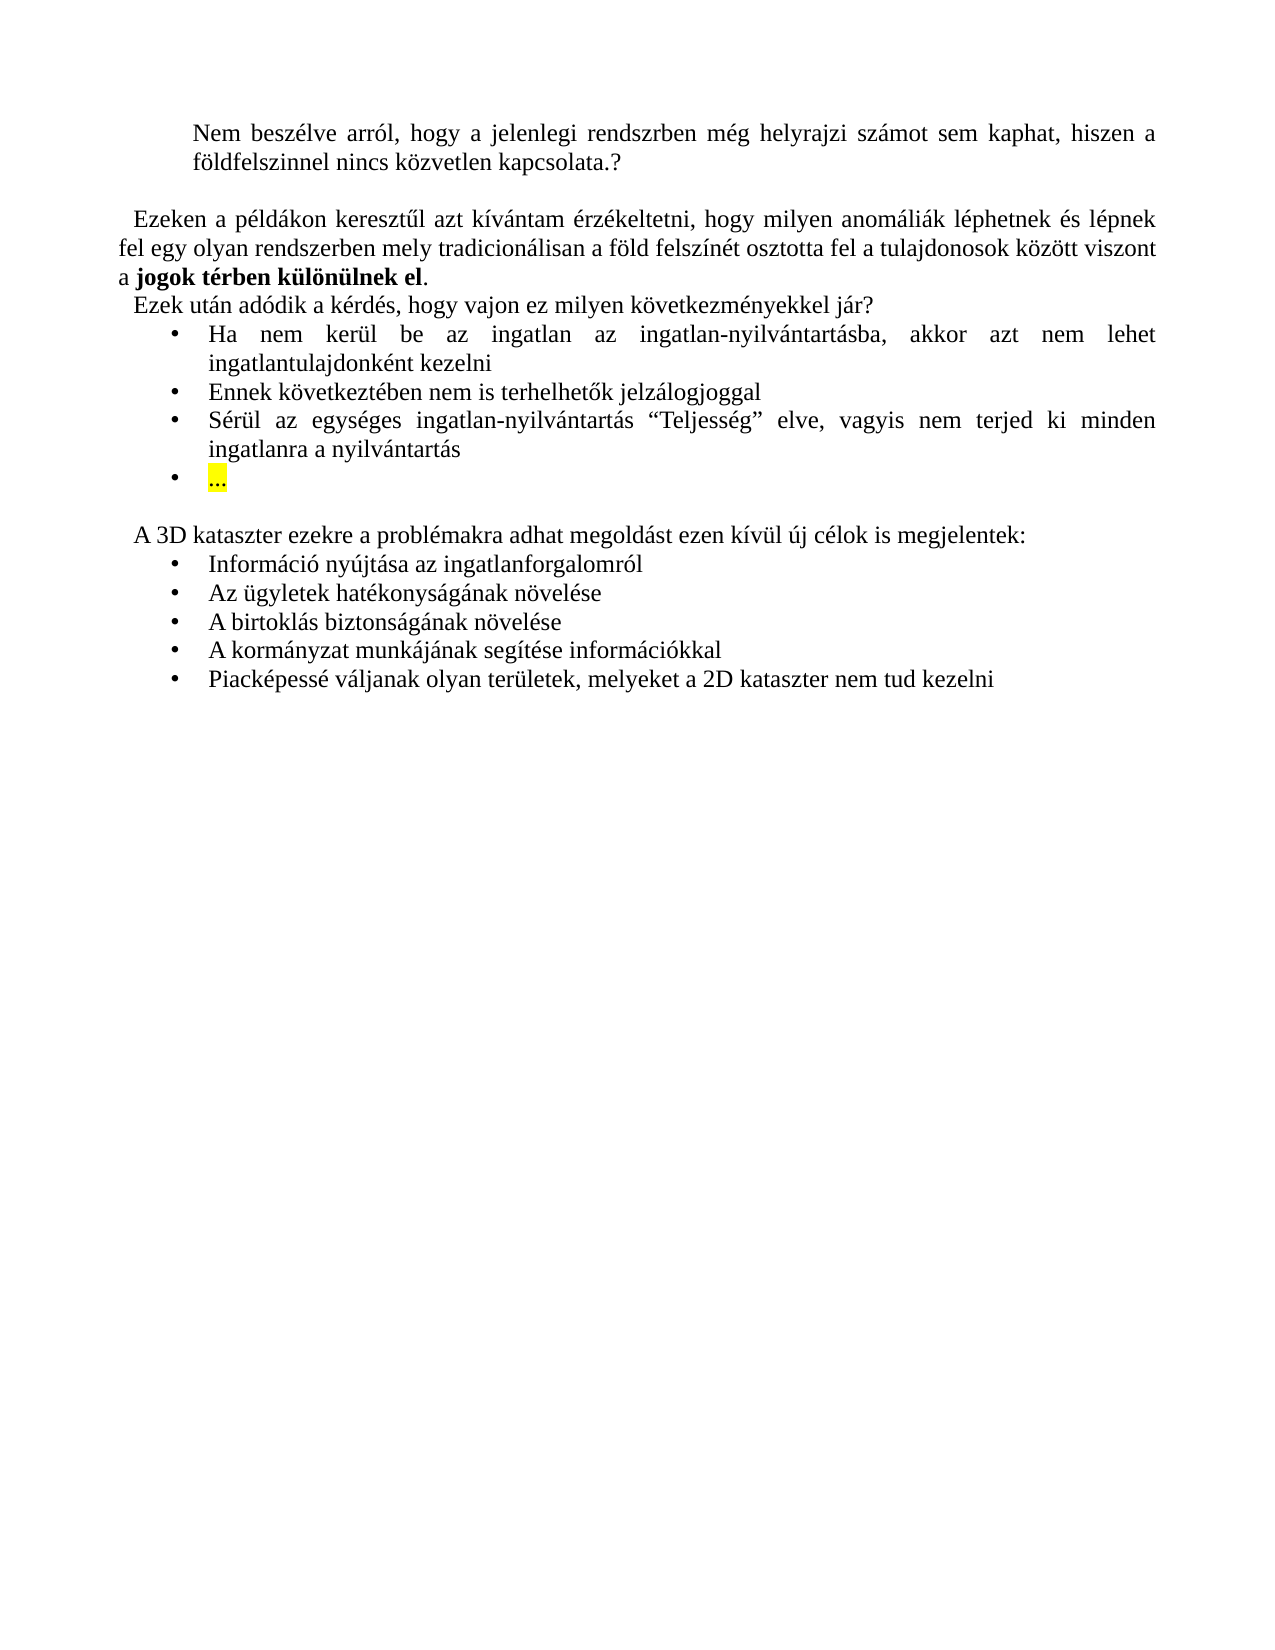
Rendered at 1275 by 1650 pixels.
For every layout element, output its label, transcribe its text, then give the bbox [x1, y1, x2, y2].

text Nem beszélve arról, hogy a jelenlegi rendszrben még helyrajzi számot sem kaphat, hiszen a földfelszinnel nincs közvetlen kapcsolata.? [192, 118, 1157, 176]
list Ennek következtében nem is terhelhetők jelzálogjoggal [171, 377, 1157, 406]
list Információ nyújtása az ingatlanforgalomról [171, 549, 1157, 578]
text Ezeken a példákon keresztűl azt kívántam érzékeltetni, hogy milyen anomáliák léphetnek és lépnek fel egy olyan rendszerben mely tradicionálisan a föld felszínét osztotta fel a tulajdonosok között viszont a jogok térben különülnek el. [118, 204, 1157, 291]
list Sérül az egységes ingatlan-nyilvántartás “Teljesség” elve, vagyis nem terjed ki minden ingatlanra a nyilvántartás [171, 406, 1157, 463]
list ... [171, 463, 1157, 492]
list Piacképessé váljanak olyan területek, melyeket a 2D kataszter nem tud kezelni [171, 664, 1157, 693]
list Az ügyletek hatékonyságának növelése [171, 578, 1157, 607]
list Ha nem kerül be az ingatlan az ingatlan-nyilvántartásba, akkor azt nem lehet ingatlantulajdonként kezelni [171, 319, 1157, 377]
list A kormányzat munkájának segítése információkkal [171, 636, 1157, 664]
list A birtoklás biztonságának növelése [171, 607, 1157, 636]
text A 3D kataszter ezekre a problémakra adhat megoldást ezen kívül új célok is megjelentek: [118, 521, 1157, 549]
text Ezek után adódik a kérdés, hogy vajon ez milyen következményekkel jár? [118, 291, 1157, 319]
